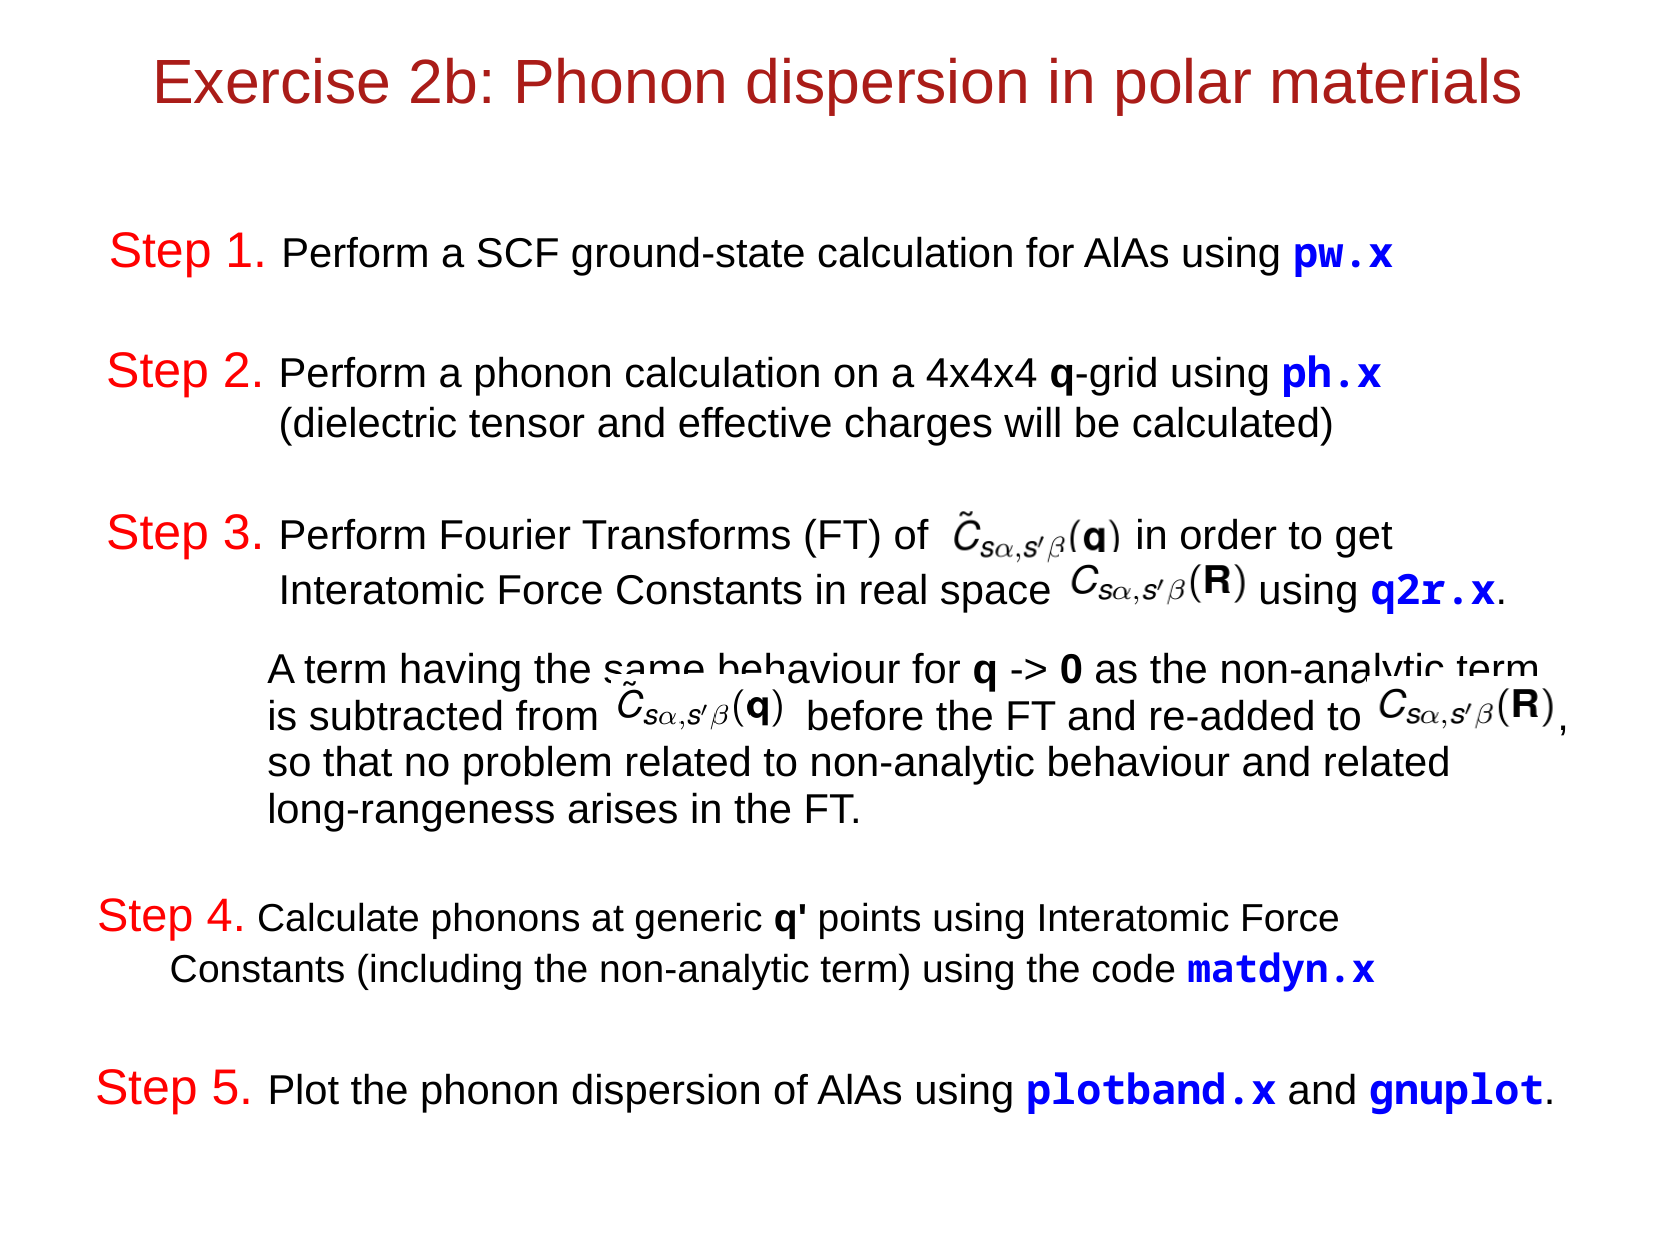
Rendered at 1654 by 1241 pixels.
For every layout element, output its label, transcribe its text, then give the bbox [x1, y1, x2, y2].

list Step 4. Calculate phonons at generic q' points using Interatomic Force Constants (including the non-analytic term) using the code matdyn.x [30, 887, 1576, 1024]
picture [1367, 676, 1559, 734]
list Step 3. Perform Fourier Transforms (FT) of in order to get Interatomic Force Constants in real space using q2r.x. A term having the same behaviour for q -> 0 as the non-analytic term is subtracted from before the FT and re-added to , so that no problem related to non-analytic behaviour and related long-rangeness arises in the FT. [35, 503, 1621, 843]
picture [947, 504, 1251, 610]
list Step 1. Perform a SCF ground-state calculation for AlAs using pw.x [38, 222, 1623, 385]
list Step 5. Plot the phonon dispersion of AlAs using plotband.x and gnuplot. [24, 1059, 1570, 1195]
picture [611, 674, 786, 736]
list Step 2. Perform a phonon calculation on a 4x4x4 q-grid using ph.x (dielectric tensor and effective charges will be calculated) [35, 342, 1621, 503]
title Exercise 2b: Phonon dispersion in polar materials [83, 0, 1572, 186]
